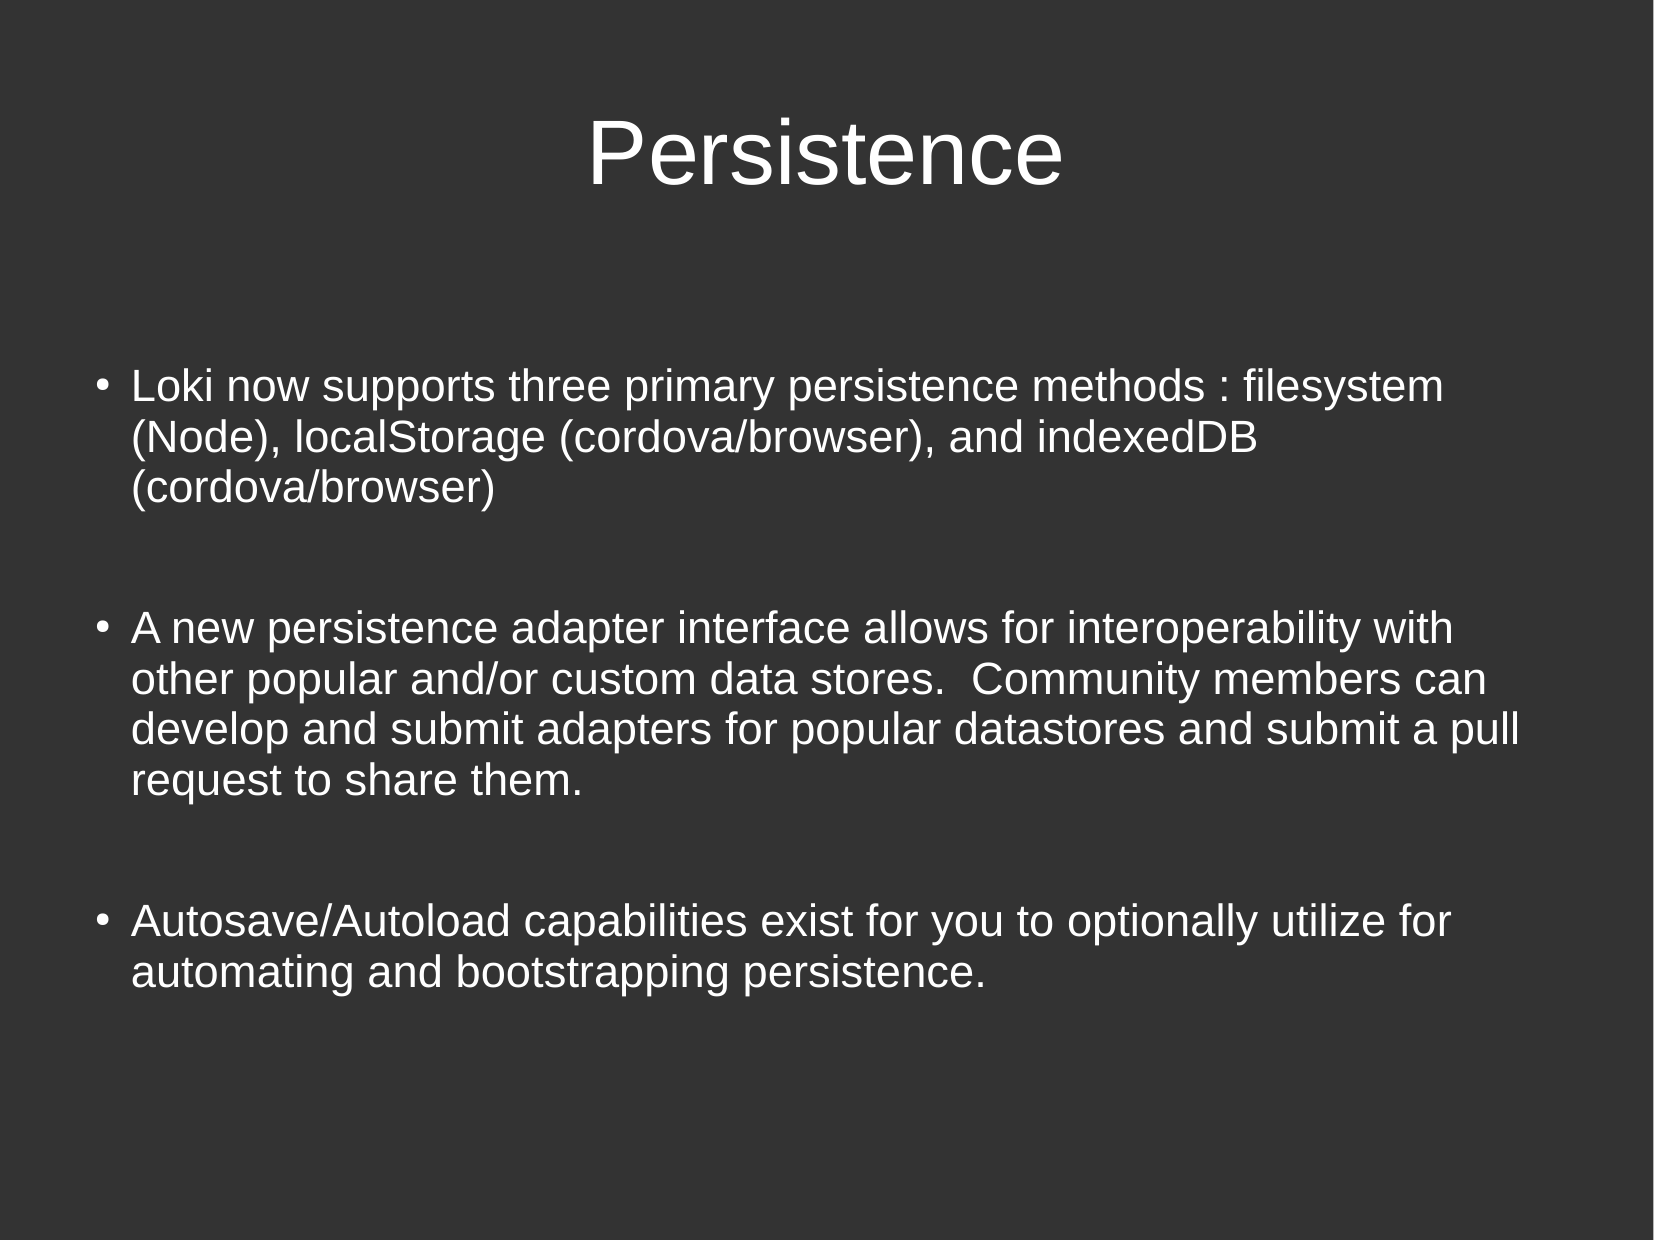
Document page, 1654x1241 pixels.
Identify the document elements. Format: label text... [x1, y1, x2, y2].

title Persistence [82, 49, 1571, 257]
list Loki now supports three primary persistence methods : filesystem (Node), localStorage (cordova/browser), and indexedDB (cordova/browser) A new persistence adapter interface allows for interoperability with other popular and/or custom data stores. Community members can develop and submit adapters for popular datastores and submit a pull request to share them. Autosave/Autoload capabilities exist for you to optionally utilize for automating and bootstrapping persistence. [82, 290, 1571, 1010]
